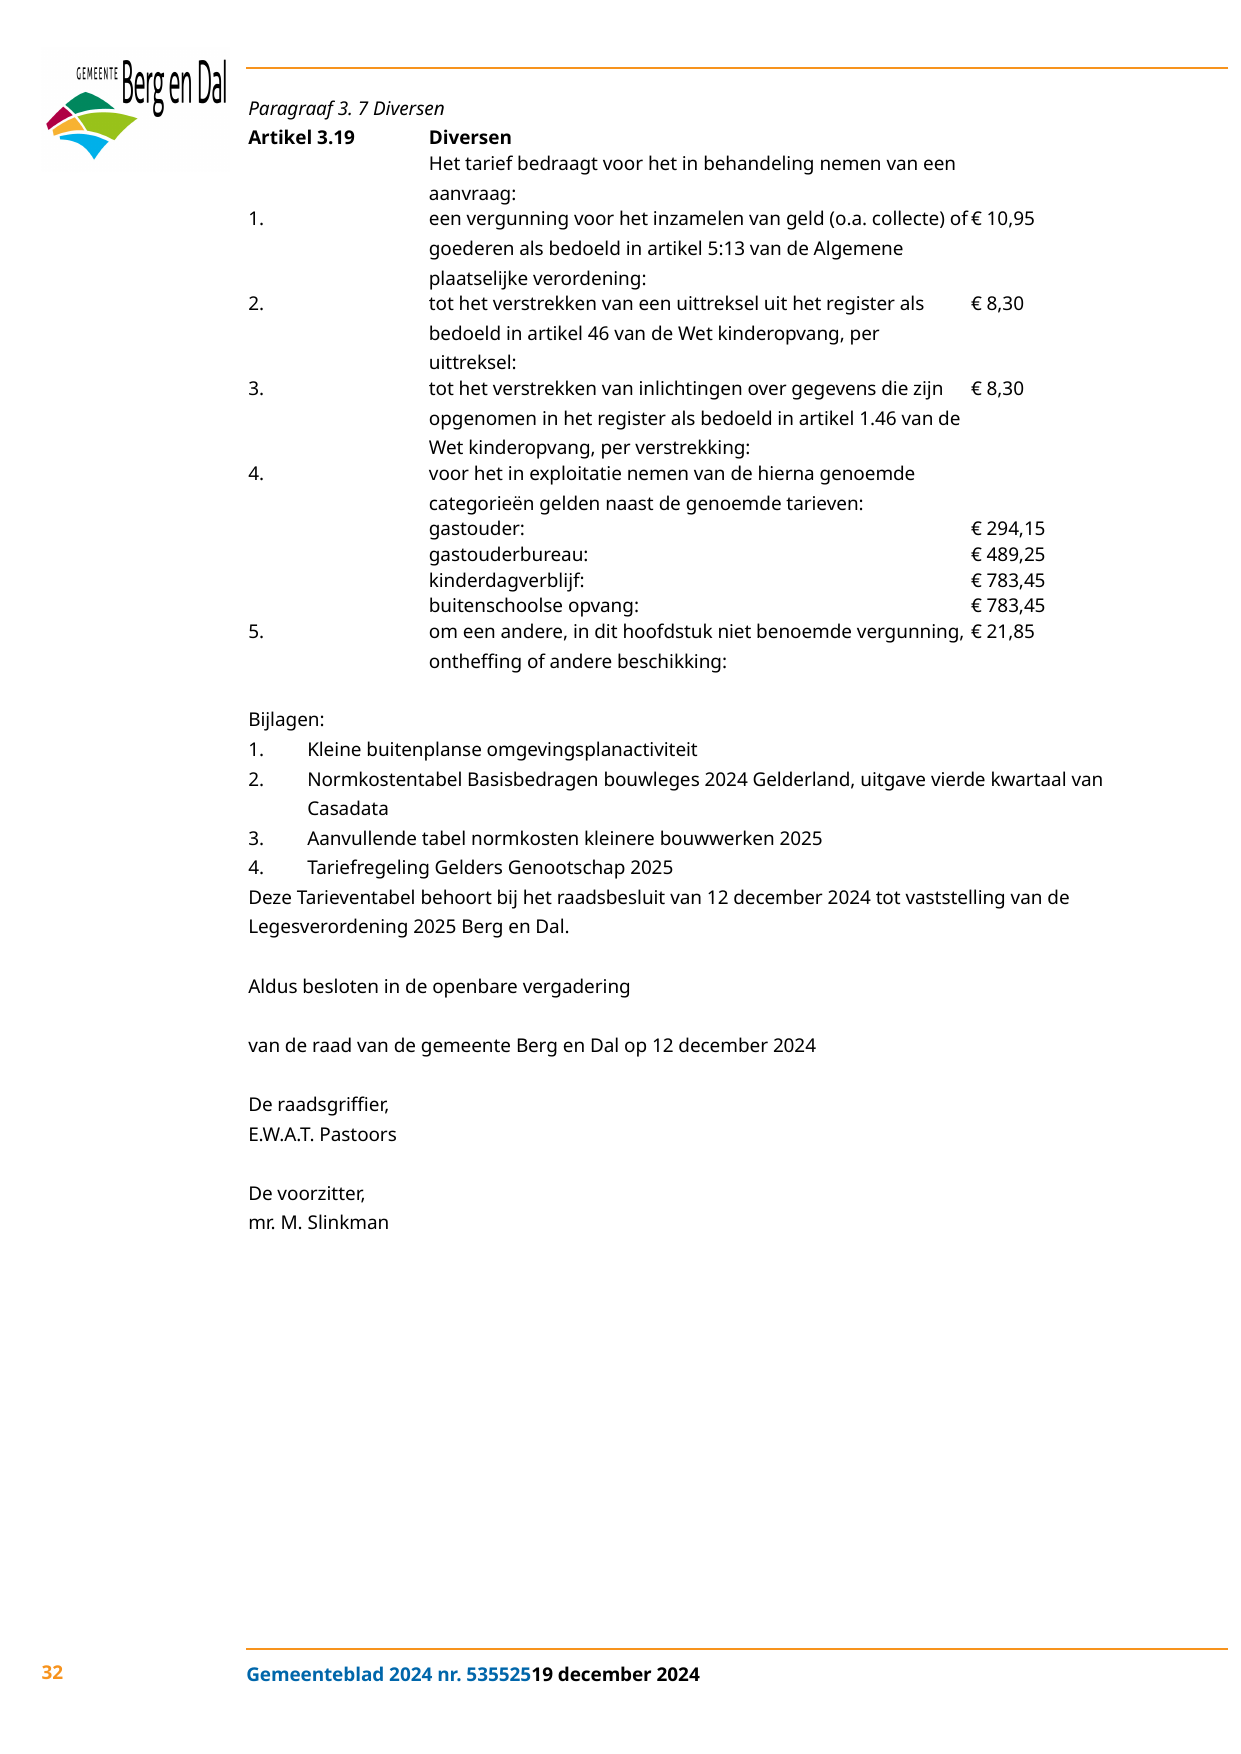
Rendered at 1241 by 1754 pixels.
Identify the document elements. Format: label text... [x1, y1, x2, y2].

table_cell € 8,30 [971, 375, 1152, 460]
table_cell [971, 460, 1152, 516]
table_cell 1. [248, 206, 429, 290]
table_cell € 783,45 [971, 567, 1152, 593]
table_header Diversen [429, 125, 971, 150]
table_cell € 783,45 [971, 593, 1152, 618]
text Aldus besloten in de openbare vergadering [248, 973, 1152, 998]
table_header [971, 125, 1152, 150]
table_cell Het tarief bedraagt voor het in behandeling nemen van een aanvraag: [429, 150, 971, 206]
table_cell kinderdagverblijf: [429, 567, 971, 593]
list Tariefregeling Gelders Genootschap 2025 [248, 854, 1152, 880]
table_cell [971, 150, 1152, 206]
table_cell voor het in exploitatie nemen van de hierna genoemde categorieën gelden naast de genoemde tarieven: [429, 460, 971, 516]
table_cell € 294,15 [971, 516, 1152, 541]
table_cell tot het verstrekken van inlichtingen over gegevens die zijn opgenomen in het register als bedoeld in artikel 1.46 van de Wet kinderopvang, per verstrekking: [429, 375, 971, 460]
table_cell buitenschoolse opvang: [429, 593, 971, 618]
table_cell € 8,30 [971, 290, 1152, 375]
table_cell [248, 516, 429, 541]
table_header Artikel 3.19 [248, 125, 429, 150]
table_cell [248, 541, 429, 567]
table_cell [248, 150, 429, 206]
table_cell een vergunning voor het inzamelen van geld (o.a. collecte) of goederen als bedoeld in artikel 5:13 van de Algemene plaatselijke verordening: [429, 206, 971, 290]
table_cell [248, 567, 429, 593]
text De raadsgriffier, [248, 1091, 1152, 1117]
table_cell 5. [248, 619, 429, 674]
text Paragraaf 3. 7 Diversen [248, 95, 1152, 121]
table_cell 3. [248, 375, 429, 460]
text van de raad van de gemeente Berg en Dal op 12 december 2024 [248, 1032, 1152, 1058]
list Aanvullende tabel normkosten kleinere bouwwerken 2025 [248, 825, 1152, 851]
table_cell 2. [248, 290, 429, 375]
picture [41, 47, 231, 172]
text Deze Tarieventabel behoort bij het raadsbesluit van 12 december 2024 tot vaststelling van de Legesverordening 2025 Berg en Dal. [248, 884, 1152, 939]
table_cell 4. [248, 460, 429, 516]
text E.W.A.T. Pastoors [248, 1121, 1152, 1146]
list Kleine buitenplanse omgevingsplanactiviteit [248, 736, 1152, 762]
text mr. M. Slinkman [248, 1209, 1152, 1235]
table_cell gastouderbureau: [429, 541, 971, 567]
text Bijlagen: [248, 707, 1152, 732]
table_cell [248, 593, 429, 618]
table_cell tot het verstrekken van een uittreksel uit het register als bedoeld in artikel 46 van de Wet kinderopvang, per uittreksel: [429, 290, 971, 375]
table_cell € 21,85 [971, 619, 1152, 674]
table_cell om een andere, in dit hoofdstuk niet benoemde vergunning, ontheffing of andere beschikking: [429, 619, 971, 674]
table_cell € 489,25 [971, 541, 1152, 567]
text De voorzitter, [248, 1180, 1152, 1206]
table_cell € 10,95 [971, 206, 1152, 290]
list Normkostentabel Basisbedragen bouwleges 2024 Gelderland, uitgave vierde kwartaal van Casadata [248, 766, 1152, 821]
table_cell gastouder: [429, 516, 971, 541]
